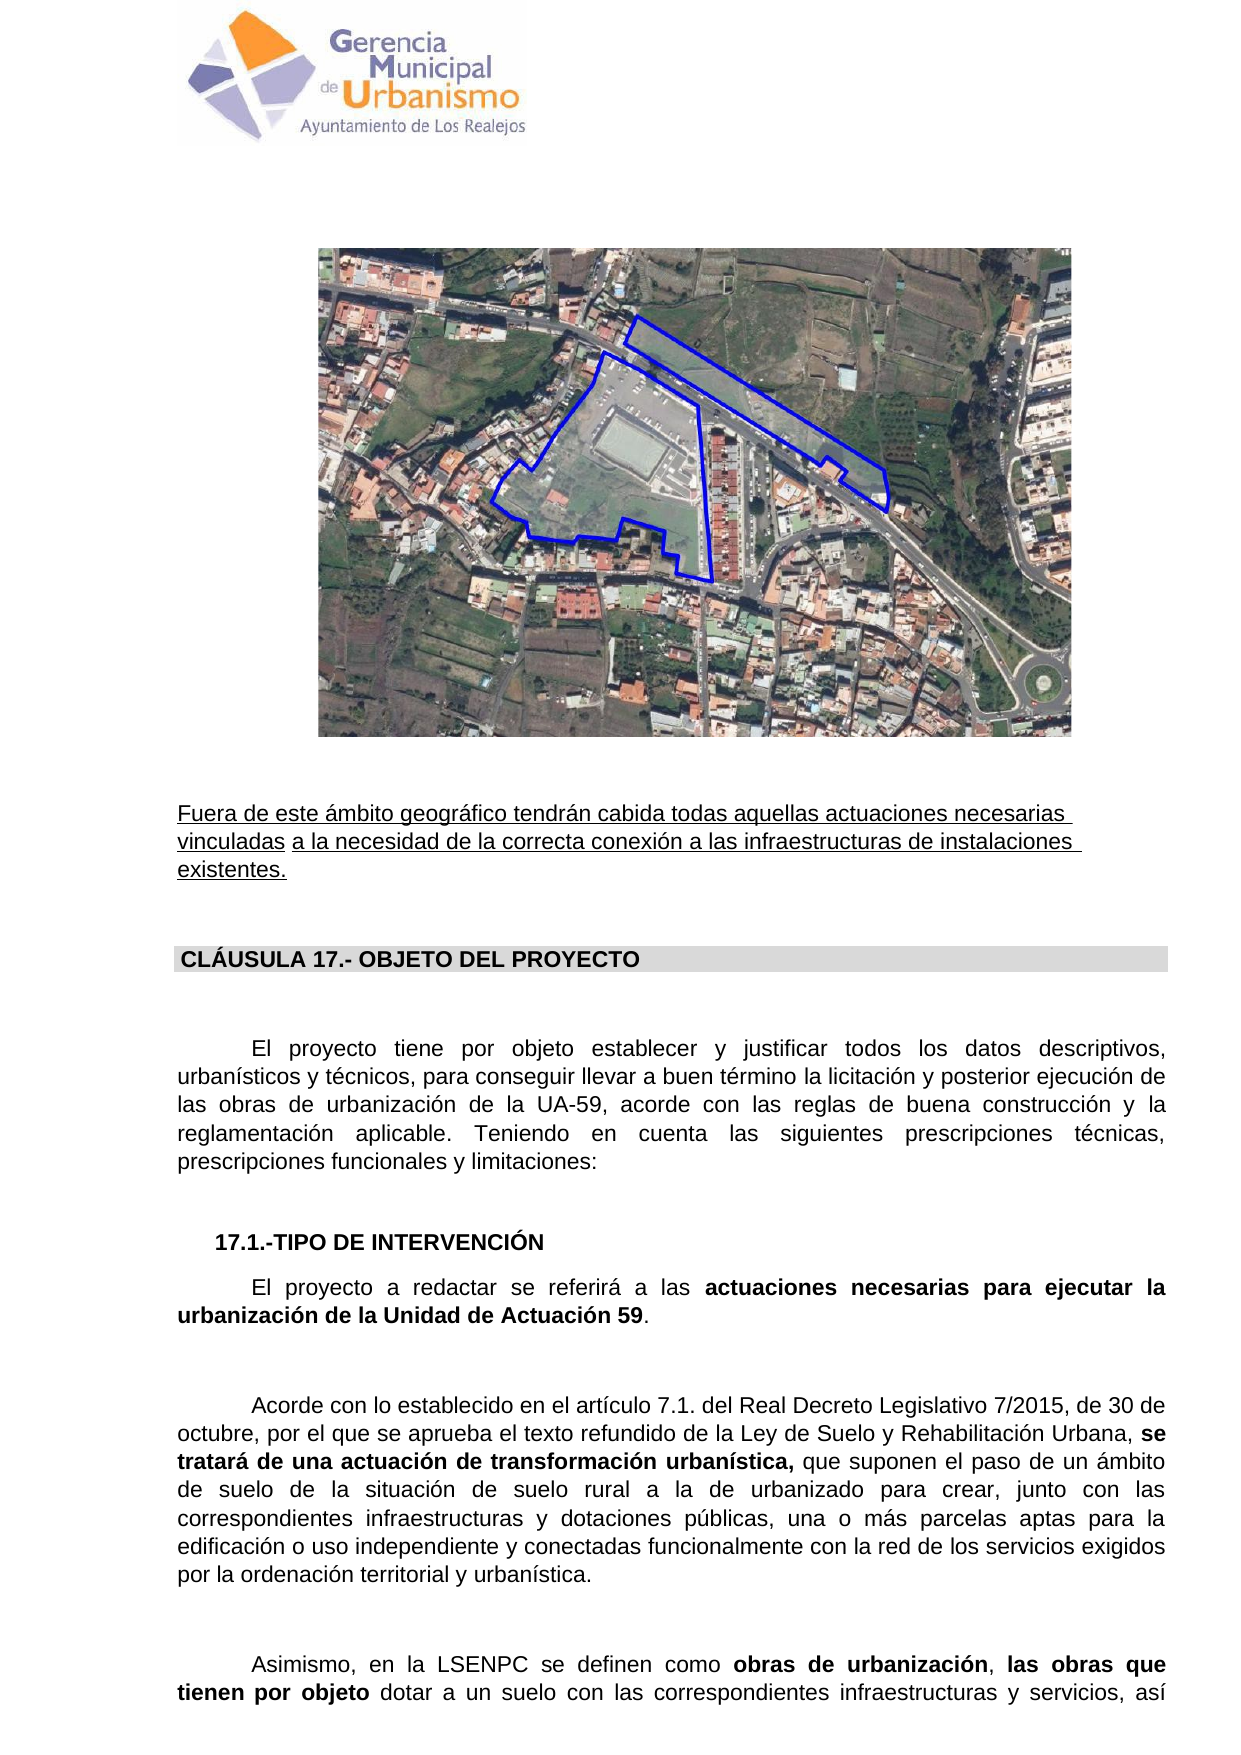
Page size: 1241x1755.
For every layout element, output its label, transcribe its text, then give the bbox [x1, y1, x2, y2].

text El proyecto a redactar se referirá a las actuaciones necesarias para ejecutar la urbanización de la Unidad de Actuación 59. [177, 1274, 1166, 1328]
subtitle CLÁUSULA 17.- OBJETO DEL PROYECTO [174, 946, 1207, 972]
text Fuera de este ámbito geográfico tendrán cabida todas aquellas actuaciones necesarias vinculadas a la necesidad de la correcta conexión a las infraestructuras de instalaciones existentes. [177, 800, 1166, 883]
text Acorde con lo establecido en el artículo 7.1. del Real Decreto Legislativo 7/2015, de 30 de octubre, por el que se aprueba el texto refundido de la Ley de Suelo y Rehabilitación Urbana, se tratará de una actuación de transformación urbanística, que suponen el paso de un ámbito de suelo de la situación de suelo rural a la de urbanizado para crear, junto con las correspondientes infraestructuras y dotaciones públicas, una o más parcelas aptas para la edificación o uso independiente y conectadas funcionalmente con la red de los servicios exigidos por la ordenación territorial y urbanística. [177, 1392, 1166, 1587]
subtitle 17.1.-TIPO DE INTERVENCIÓN [214, 1229, 1207, 1255]
text El proyecto tiene por objeto establecer y justificar todos los datos descriptivos, urbanísticos y técnicos, para conseguir llevar a buen término la licitación y posterior ejecución de las obras de urbanización de la UA-59, acorde con las reglas de buena construcción y la reglamentación aplicable. Teniendo en cuenta las siguientes prescripciones técnicas, prescripciones funcionales y limitaciones: [177, 1035, 1166, 1174]
text Asimismo, en la LSENPC se definen como obras de urbanización, las obras que tienen por objeto dotar a un suelo con las correspondientes infraestructuras y servicios, así [177, 1651, 1167, 1705]
